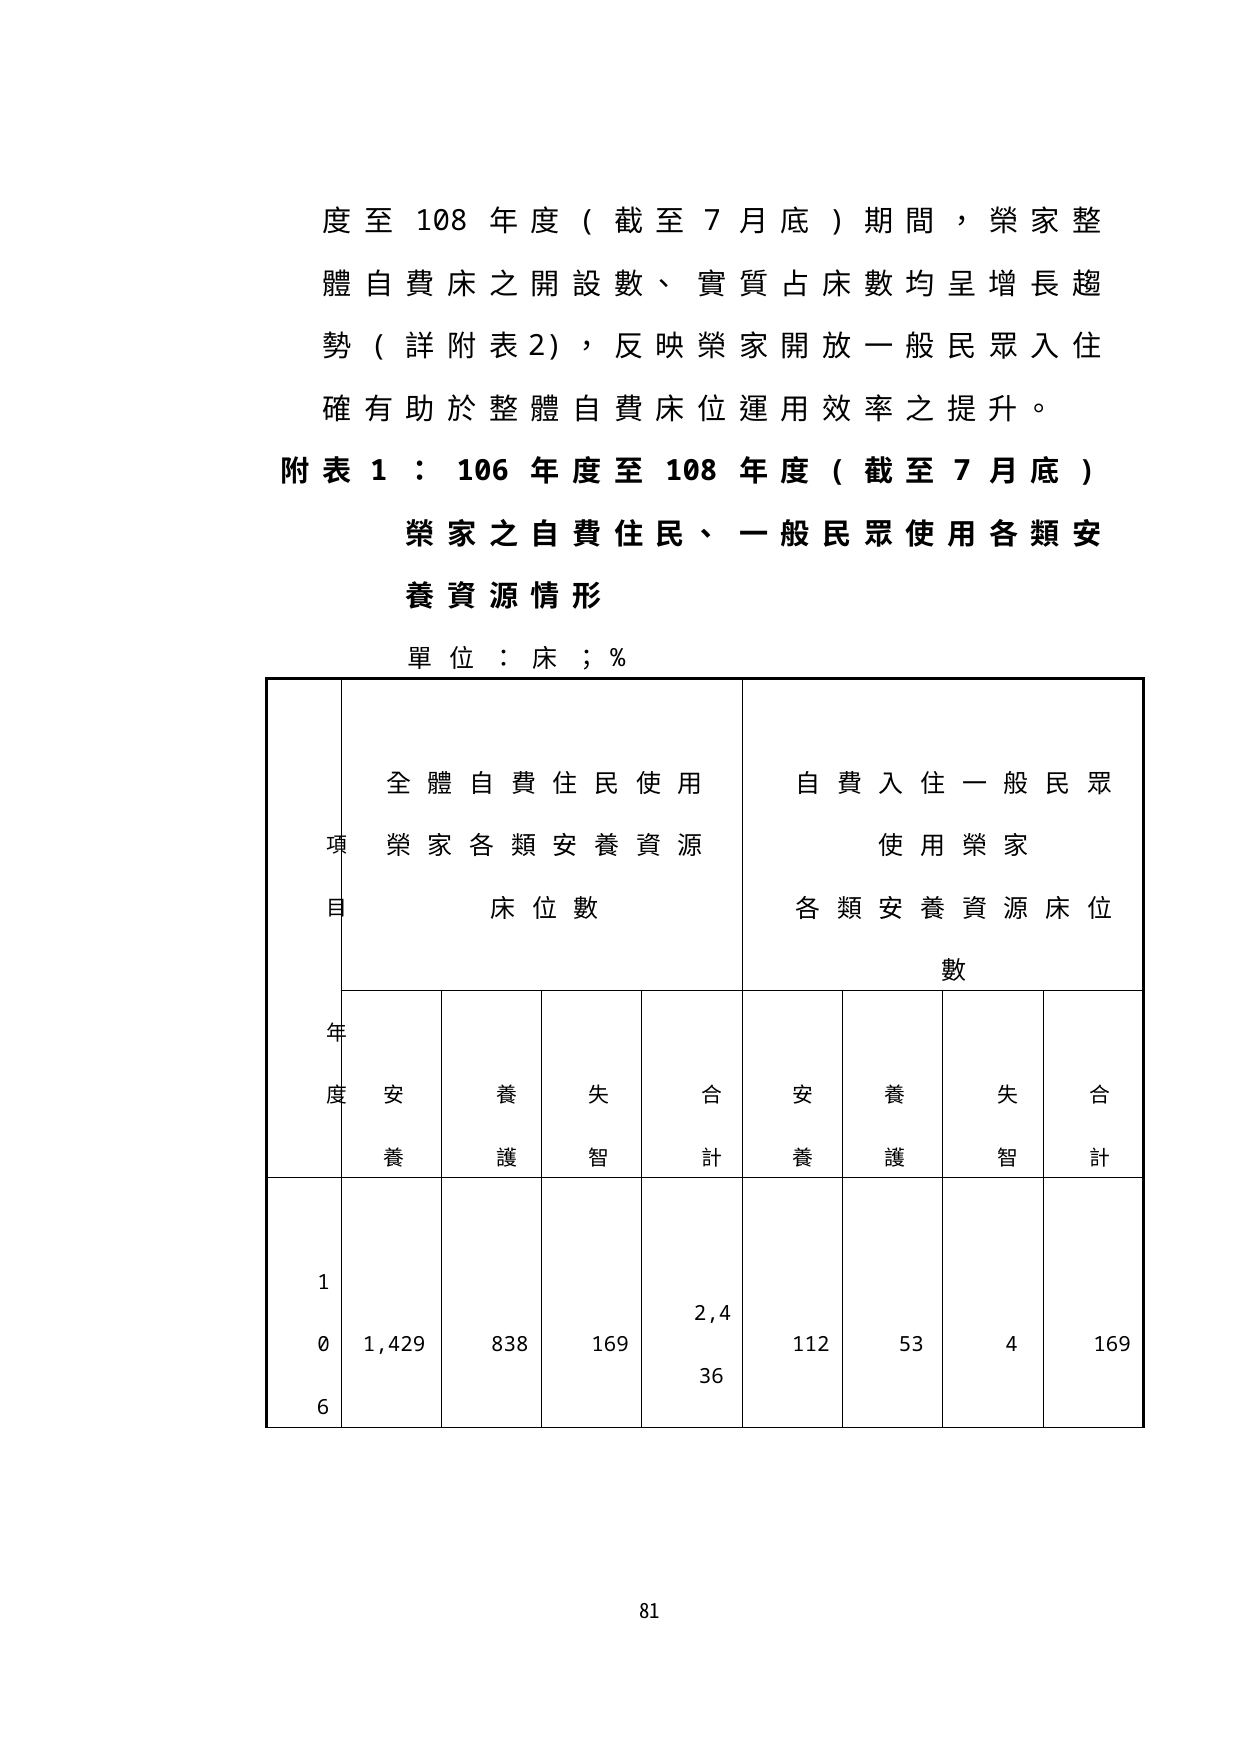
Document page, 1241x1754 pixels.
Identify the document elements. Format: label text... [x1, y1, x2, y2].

table_cell 53 [843, 1178, 942, 1427]
table_cell 安養 [342, 991, 441, 1177]
table_cell 合計 [1044, 991, 1142, 1177]
table_cell 112 [743, 1178, 842, 1427]
table_cell 169 [542, 1178, 641, 1427]
table_cell 1,429 [342, 1178, 441, 1427]
table_cell 106 [268, 1178, 341, 1427]
text 度至108年度(截至7月底)期間，榮家整體自費床之開設數、實質占床數均呈增長趨勢(詳附表2)，反映榮家開放一般民眾入住確有助於整體自費床位運用效率之提升。 [280, 177, 1108, 427]
table_cell 失智 [943, 991, 1043, 1177]
table_cell 169 [1044, 1178, 1142, 1427]
table_header 自費入住一般民眾使用榮家 各類安養資源床位數 [743, 680, 1142, 990]
table_header 全體自費住民使用 榮家各類安養資源床位數 [342, 680, 742, 990]
table_cell 安養 [743, 991, 842, 1177]
table_cell 2,436 [642, 1178, 742, 1427]
table_cell 失智 [542, 991, 641, 1177]
text 附表1：106年度至108年度(截至7月底)榮家之自費住民、一般民眾使用各類安養資源情形 單位：床；% [255, 427, 1108, 677]
table_header 項目 年度 [268, 680, 341, 1177]
table_cell 4 [943, 1178, 1043, 1427]
table_cell 養護 [843, 991, 942, 1177]
table_cell 養護 [442, 991, 541, 1177]
table_cell 838 [442, 1178, 541, 1427]
table_cell 合計 [642, 991, 742, 1177]
